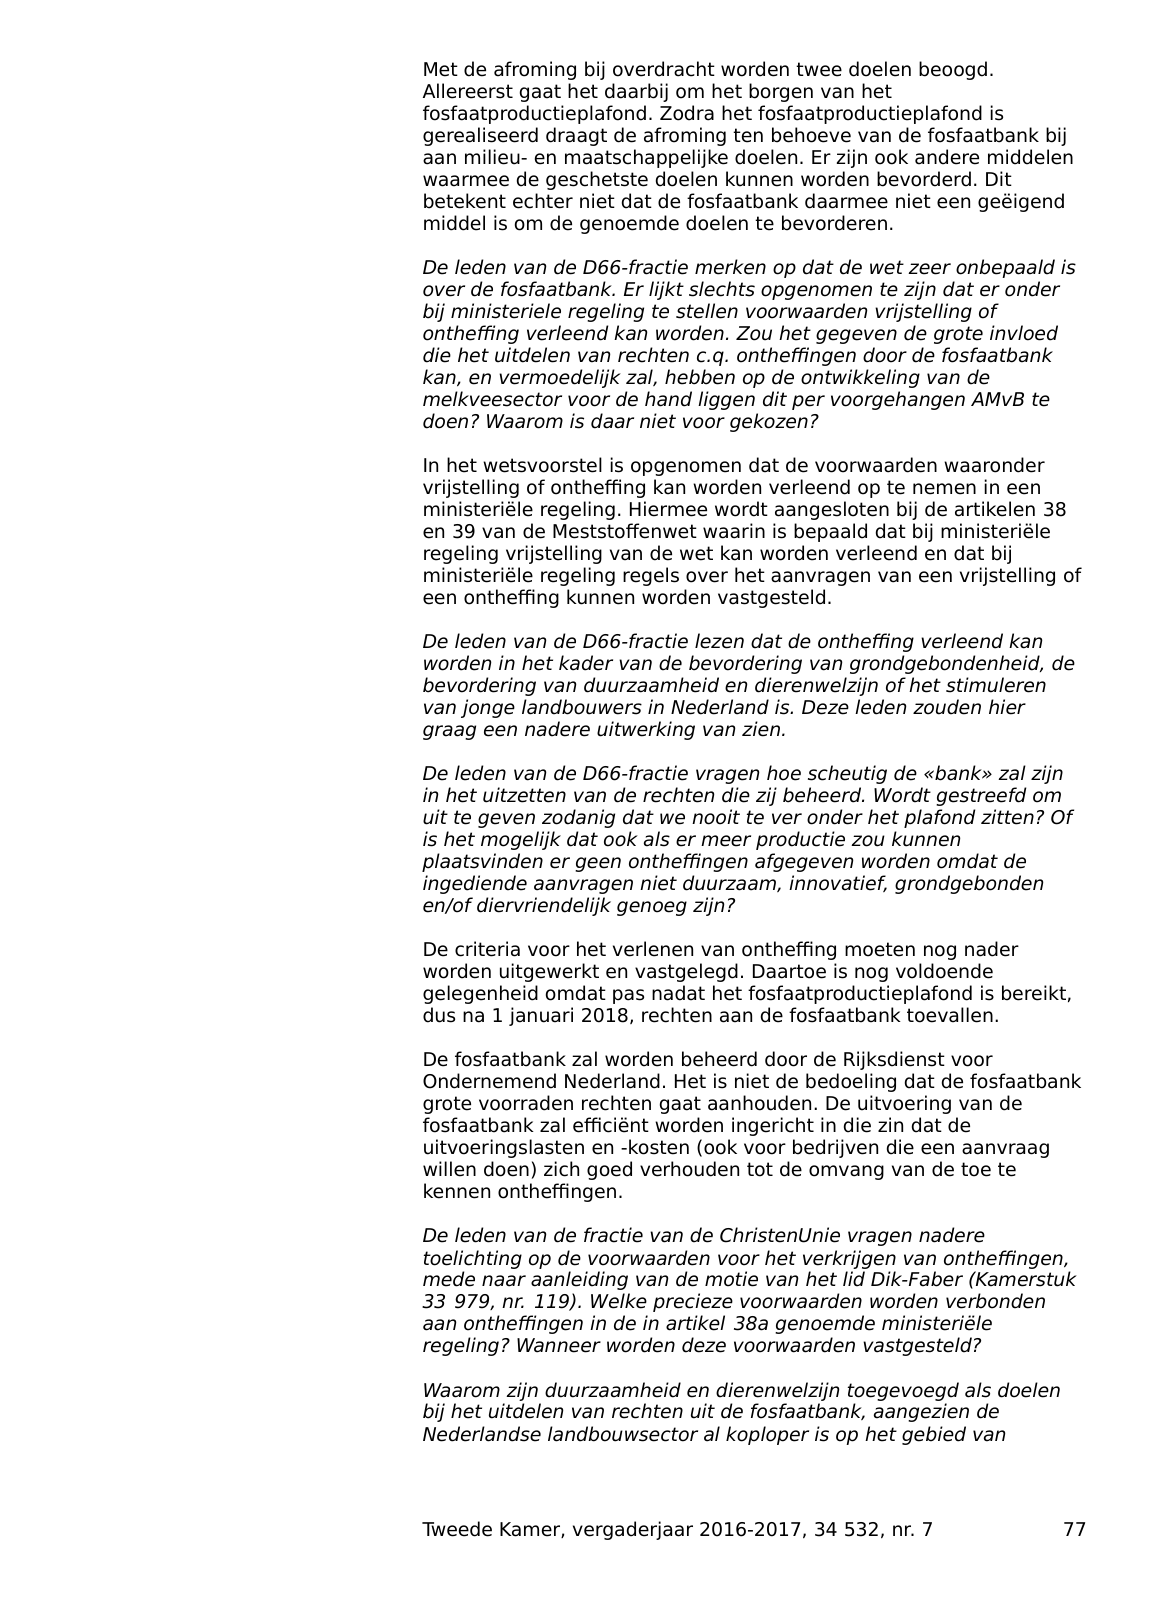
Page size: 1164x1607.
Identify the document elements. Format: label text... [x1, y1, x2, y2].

text De leden van de fractie van de ChristenUnie vragen nadere toelichting op de voorwaarden voor het verkrijgen van ontheffingen, mede naar aanleiding van de motie van het lid Dik-Faber (Kamerstuk 33 979, nr. 119). Welke precieze voorwaarden worden verbonden aan ontheffingen in de in artikel 38a genoemde ministeriële regeling? Wanneer worden deze voorwaarden vastgesteld? [422, 1225, 1087, 1357]
text De leden van de D66-fractie merken op dat de wet zeer onbepaald is over de fosfaatbank. Er lijkt slechts opgenomen te zijn dat er onder bij ministeriele regeling te stellen voorwaarden vrijstelling of ontheffing verleend kan worden. Zou het gegeven de grote invloed die het uitdelen van rechten c.q. ontheffingen door de fosfaatbank kan, en vermoedelijk zal, hebben op de ontwikkeling van de melkveesector voor de hand liggen dit per voorgehangen AMvB te doen? Waarom is daar niet voor gekozen? [422, 257, 1087, 433]
text Waarom zijn duurzaamheid en dierenwelzijn toegevoegd als doelen bij het uitdelen van rechten uit de fosfaatbank, aangezien de Nederlandse landbouwsector al koploper is op het gebied van [422, 1379, 1087, 1445]
text Met de afroming bij overdracht worden twee doelen beoogd. Allereerst gaat het daarbij om het borgen van het fosfaatproductieplafond. Zodra het fosfaatproductieplafond is gerealiseerd draagt de afroming ten behoeve van de fosfaatbank bij aan milieu- en maatschappelijke doelen. Er zijn ook andere middelen waarmee de geschetste doelen kunnen worden bevorderd. Dit betekent echter niet dat de fosfaatbank daarmee niet een geëigend middel is om de genoemde doelen te bevorderen. [422, 59, 1087, 235]
text De fosfaatbank zal worden beheerd door de Rijksdienst voor Ondernemend Nederland. Het is niet de bedoeling dat de fosfaatbank grote voorraden rechten gaat aanhouden. De uitvoering van de fosfaatbank zal efficiënt worden ingericht in die zin dat de uitvoeringslasten en -kosten (ook voor bedrijven die een aanvraag willen doen) zich goed verhouden tot de omvang van de toe te kennen ontheffingen. [422, 1049, 1087, 1203]
text In het wetsvoorstel is opgenomen dat de voorwaarden waaronder vrijstelling of ontheffing kan worden verleend op te nemen in een ministeriële regeling. Hiermee wordt aangesloten bij de artikelen 38 en 39 van de Meststoffenwet waarin is bepaald dat bij ministeriële regeling vrijstelling van de wet kan worden verleend en dat bij ministeriële regeling regels over het aanvragen van een vrijstelling of een ontheffing kunnen worden vastgesteld. [422, 455, 1087, 609]
text De leden van de D66-fractie vragen hoe scheutig de «bank» zal zijn in het uitzetten van de rechten die zij beheerd. Wordt gestreefd om uit te geven zodanig dat we nooit te ver onder het plafond zitten? Of is het mogelijk dat ook als er meer productie zou kunnen plaatsvinden er geen ontheffingen afgegeven worden omdat de ingediende aanvragen niet duurzaam, innovatief, grondgebonden en/of diervriendelijk genoeg zijn? [422, 763, 1087, 917]
text De leden van de D66-fractie lezen dat de ontheffing verleend kan worden in het kader van de bevordering van grondgebondenheid, de bevordering van duurzaamheid en dierenwelzijn of het stimuleren van jonge landbouwers in Nederland is. Deze leden zouden hier graag een nadere uitwerking van zien. [422, 631, 1087, 741]
text De criteria voor het verlenen van ontheffing moeten nog nader worden uitgewerkt en vastgelegd. Daartoe is nog voldoende gelegenheid omdat pas nadat het fosfaatproductieplafond is bereikt, dus na 1 januari 2018, rechten aan de fosfaatbank toevallen. [422, 939, 1087, 1027]
